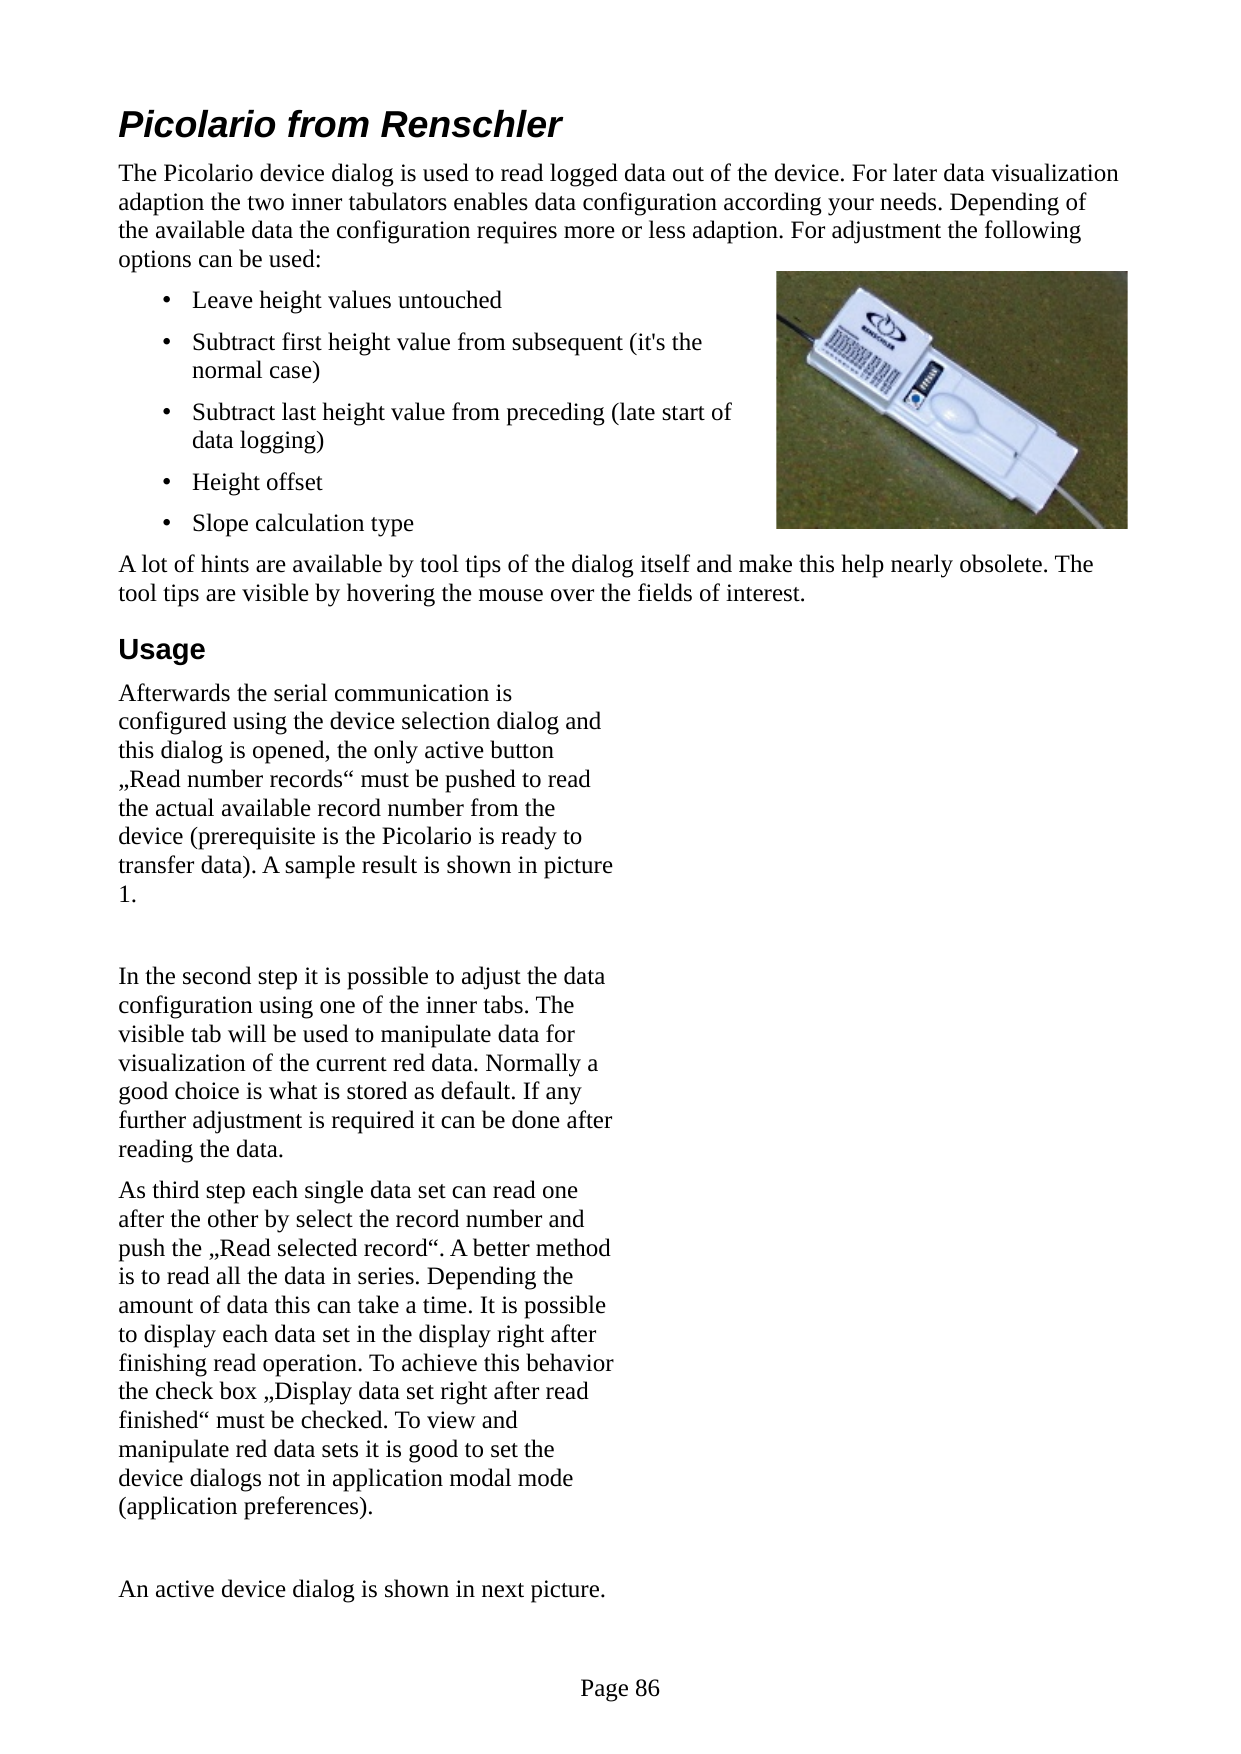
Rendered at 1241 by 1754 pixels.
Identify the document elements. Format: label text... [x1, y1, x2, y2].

text As third step each single data set can read one after the other by select the record number and push the „Read selected record“. A better method is to read all the data in series. Depending the amount of data this can take a time. It is possible to display each data set in the display right after finishing read operation. To achieve this behavior the check box „Display data set right after read finished“ must be checked. To view and manipulate red data sets it is good to set the device dialogs not in application modal mode (application preferences). [118, 1175, 1122, 1520]
picture [776, 271, 1128, 529]
list Leave height values untouched [162, 285, 776, 314]
text A lot of hints are available by tool tips of the dialog itself and make this help nearly obsolete. The tool tips are visible by hovering the mouse over the fields of interest. [118, 549, 1122, 607]
list Slope calculation type [162, 508, 1122, 537]
subtitle Usage [118, 632, 1122, 665]
list Subtract last height value from preceding (late start of data logging) [162, 397, 776, 454]
text The Picolario device dialog is used to read logged data out of the device. For later data visualization adaption the two inner tabulators enables data configuration according your needs. Depending of the available data the configuration requires more or less adaption. For adjustment the following options can be used: [118, 158, 1122, 273]
text In the second step it is possible to adjust the data configuration using one of the inner tabs. The visible tab will be used to manipulate data for visualization of the current red data. Normally a good choice is what is stored as default. If any further adjustment is required it can be done after reading the data. [118, 961, 1122, 1163]
text Afterwards the serial communication is configured using the device selection dialog and this dialog is opened, the only active button „Read number records“ must be pushed to read the actual available record number from the device (prerequisite is the Picolario is ready to transfer data). A sample result is shown in picture 1. [118, 678, 1122, 908]
list Height offset [162, 467, 776, 495]
text An active device dialog is shown in next picture. [118, 1574, 1122, 1603]
subtitle Picolario from Renschler [118, 102, 1122, 145]
list Subtract first height value from subsequent (it's the normal case) [162, 327, 776, 384]
